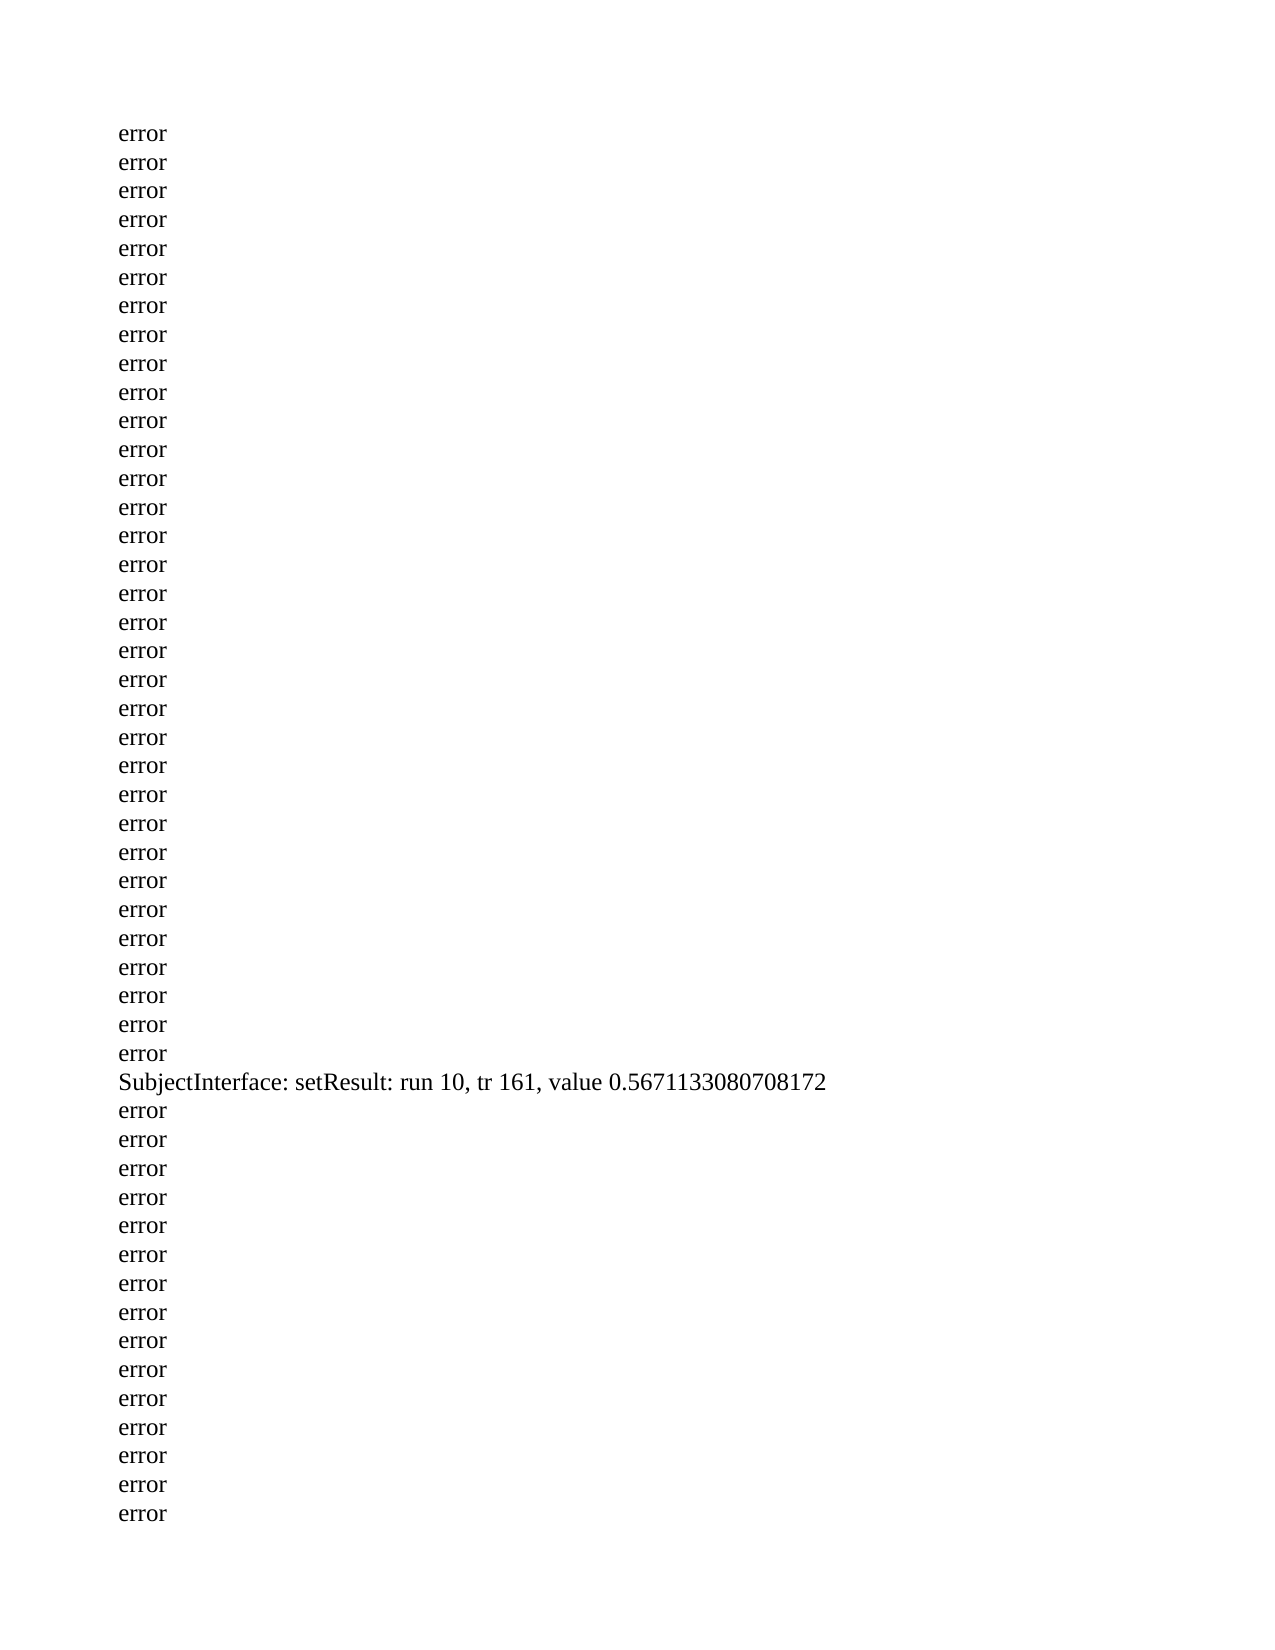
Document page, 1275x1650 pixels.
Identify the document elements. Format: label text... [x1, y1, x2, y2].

text error [118, 636, 1157, 664]
text error [118, 808, 1157, 837]
text error [118, 1469, 1157, 1498]
text error [118, 1239, 1157, 1268]
text error [118, 1354, 1157, 1383]
text error [118, 866, 1157, 894]
text error [118, 1268, 1157, 1297]
text error [118, 1326, 1157, 1354]
text error [118, 664, 1157, 693]
text error [118, 894, 1157, 923]
text error [118, 722, 1157, 751]
text error [118, 291, 1157, 319]
text error [118, 262, 1157, 291]
text error [118, 176, 1157, 204]
text error [118, 406, 1157, 434]
text error [118, 1038, 1157, 1067]
text error [118, 549, 1157, 578]
text error [118, 981, 1157, 1009]
text error [118, 1211, 1157, 1239]
text error [118, 118, 1157, 147]
text error [118, 1182, 1157, 1211]
text error [118, 319, 1157, 348]
text error [118, 1009, 1157, 1038]
text error [118, 837, 1157, 866]
text error [118, 923, 1157, 952]
text error [118, 204, 1157, 233]
text error [118, 1153, 1157, 1182]
text error [118, 377, 1157, 406]
text error [118, 607, 1157, 636]
text error [118, 1096, 1157, 1124]
text SubjectInterface: setResult: run 10, tr 161, value 0.5671133080708172 [118, 1067, 1157, 1096]
text error [118, 434, 1157, 463]
text error [118, 751, 1157, 779]
text error [118, 348, 1157, 377]
text error [118, 693, 1157, 722]
text error [118, 521, 1157, 549]
text error [118, 1383, 1157, 1412]
text error [118, 1124, 1157, 1153]
text error [118, 1441, 1157, 1469]
text error [118, 1498, 1157, 1527]
text error [118, 779, 1157, 808]
text error [118, 233, 1157, 262]
text error [118, 1412, 1157, 1441]
text error [118, 463, 1157, 492]
text error [118, 147, 1157, 176]
text error [118, 492, 1157, 521]
text error [118, 1297, 1157, 1326]
text error [118, 578, 1157, 607]
text error [118, 952, 1157, 981]
